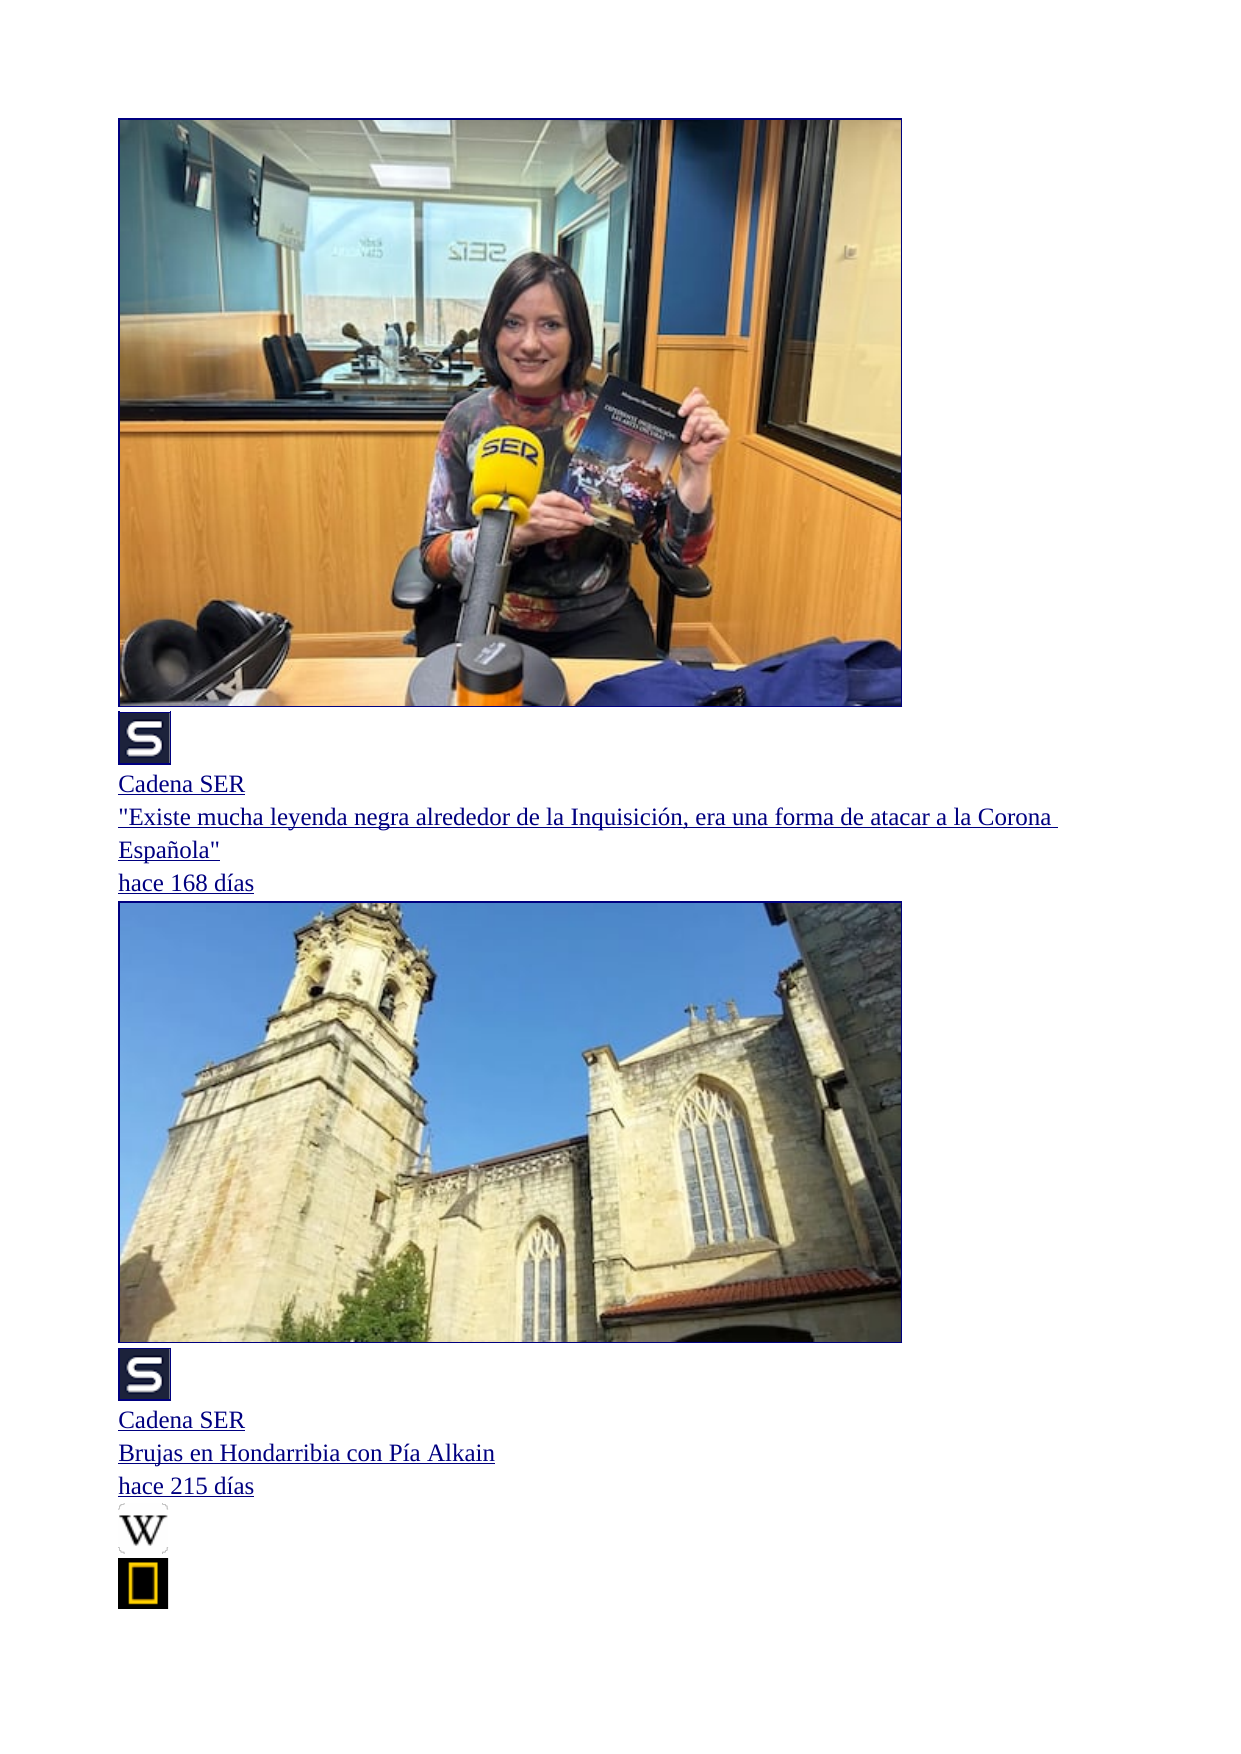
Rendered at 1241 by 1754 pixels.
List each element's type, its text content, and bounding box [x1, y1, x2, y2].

text hace 215 días [118, 1471, 1122, 1499]
picture [118, 1503, 169, 1554]
text "Existe mucha leyenda negra alrededor de la Inquisición, era una forma de atacar a la Corona Española" [118, 802, 1122, 864]
text hace 168 días [118, 868, 1122, 897]
text Brujas en Hondarribia con Pía Alkain [118, 1438, 1122, 1467]
text Cadena SER [118, 1405, 1122, 1433]
picture [120, 120, 901, 706]
picture [120, 1349, 170, 1399]
picture [120, 903, 901, 1342]
text Cadena SER [118, 769, 1122, 798]
picture [120, 713, 170, 763]
picture [118, 1558, 169, 1609]
